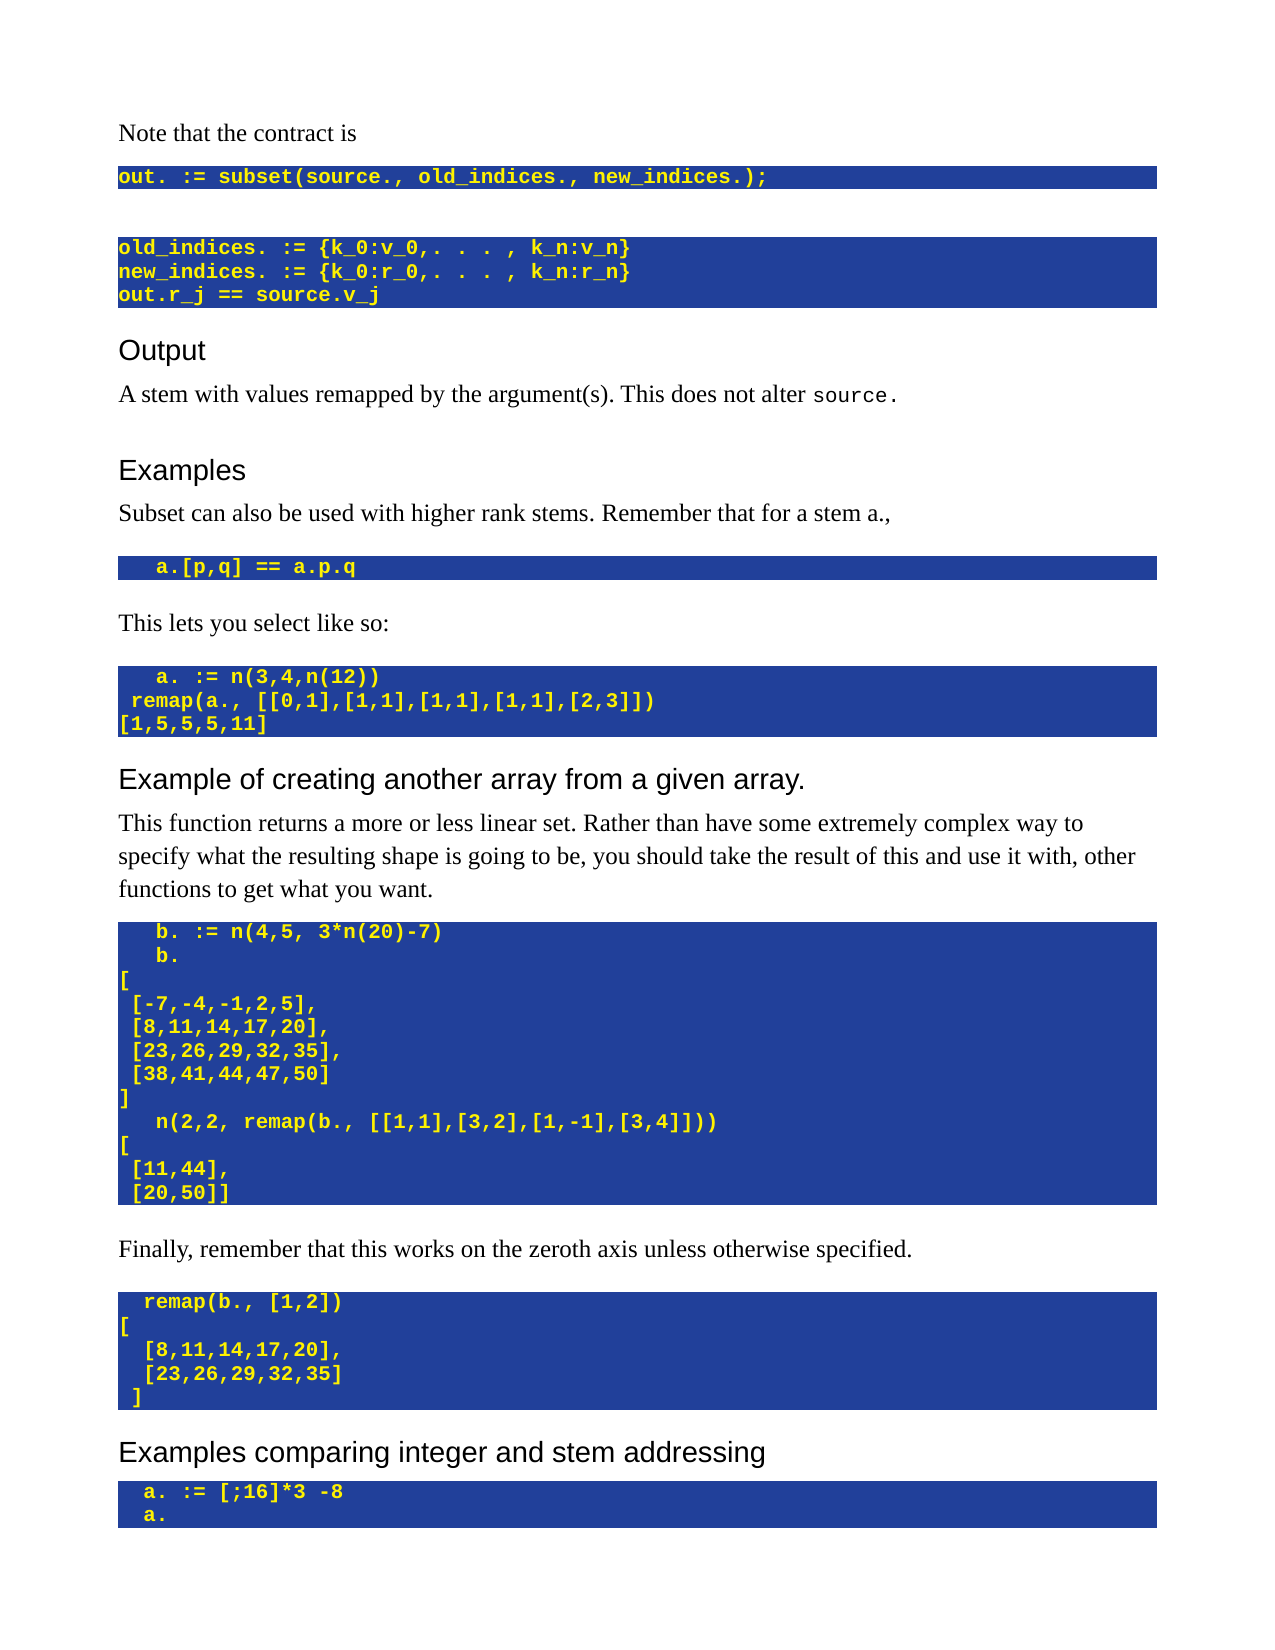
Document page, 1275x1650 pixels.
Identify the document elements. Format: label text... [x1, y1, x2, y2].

text [-7,-4,-1,2,5], [118, 992, 1157, 1016]
subtitle Example of creating another array from a given array. [118, 762, 1157, 795]
text [8,11,14,17,20], [118, 1339, 1157, 1362]
text [11,44], [118, 1158, 1157, 1182]
text new_indices. := {k_0:r_0,. . . , k_n:r_n} [118, 261, 1157, 284]
text Note that the contract is [118, 118, 1157, 147]
text [ [118, 969, 1157, 992]
text out.r_j == source.v_j [118, 284, 1157, 308]
subtitle Output [118, 333, 1157, 366]
text ] [118, 1087, 1157, 1111]
text [ [118, 1315, 1157, 1339]
text old_indices. := {k_0:v_0,. . . , k_n:v_n} [118, 237, 1157, 261]
text This lets you select like so: [118, 580, 1157, 637]
text a. := n(3,4,n(12)) remap(a., [[0,1],[1,1],[1,1],[1,1],[2,3]]) [1,5,5,5,11] [118, 666, 1157, 737]
text [ [118, 1134, 1157, 1158]
text [8,11,14,17,20], [118, 1016, 1157, 1040]
subtitle Examples comparing integer and stem addressing [118, 1435, 1157, 1468]
text a.[p,q] == a.p.q [118, 556, 1157, 580]
text n(2,2, remap(b., [[1,1],[3,2],[1,-1],[3,4]])) [118, 1111, 1157, 1134]
text [23,26,29,32,35] [118, 1362, 1157, 1386]
text [23,26,29,32,35], [118, 1040, 1157, 1063]
subtitle Examples [118, 452, 1157, 486]
text b. := n(4,5, 3*n(20)-7) [118, 922, 1157, 945]
text b. [118, 945, 1157, 969]
text Subset can also be used with higher rank stems. Remember that for a stem a., [118, 498, 1157, 527]
text ] [118, 1386, 1157, 1410]
text a. := [;16]*3 -8 [118, 1481, 1157, 1504]
text [38,41,44,47,50] [118, 1063, 1157, 1087]
text a. [118, 1504, 1157, 1528]
text A stem with values remapped by the argument(s). This does not alter source. [118, 379, 1157, 408]
text Finally, remember that this works on the zeroth axis unless otherwise specified. [118, 1234, 1157, 1263]
text This function returns a more or less linear set. Rather than have some extremely complex way to specify what the resulting shape is going to be, you should take the result of this and use it with, other functions to get what you want. [118, 808, 1157, 903]
text [20,50]] [118, 1182, 1157, 1205]
text out. := subset(source., old_indices., new_indices.); [118, 166, 1157, 189]
text remap(b., [1,2]) [118, 1292, 1157, 1315]
